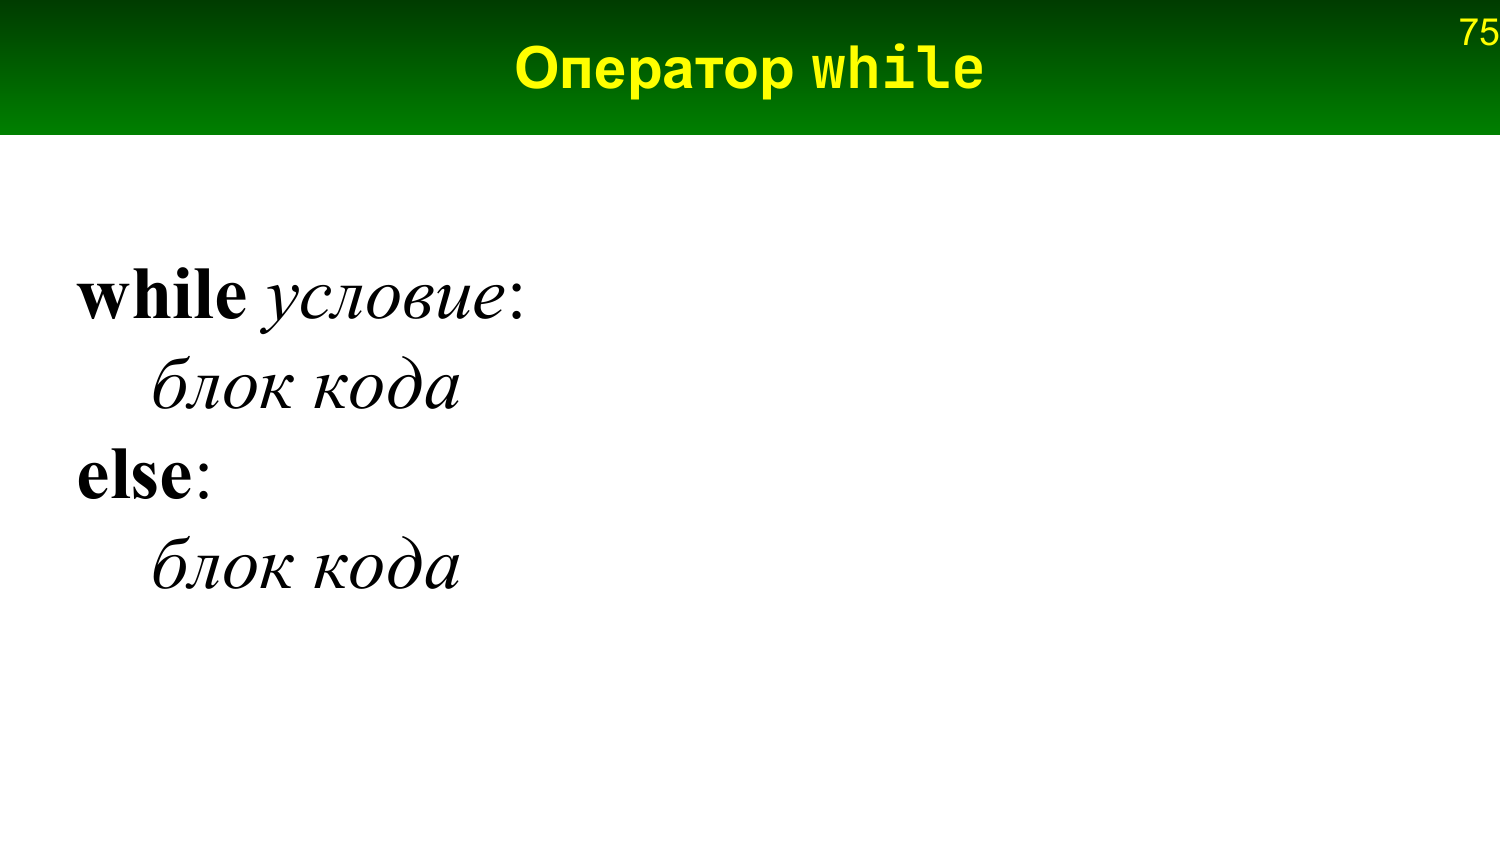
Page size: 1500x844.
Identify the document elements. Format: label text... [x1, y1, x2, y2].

title Оператор while [75, 0, 1426, 130]
text_box while условие: блок кода else: блок кода [76, 236, 1367, 612]
